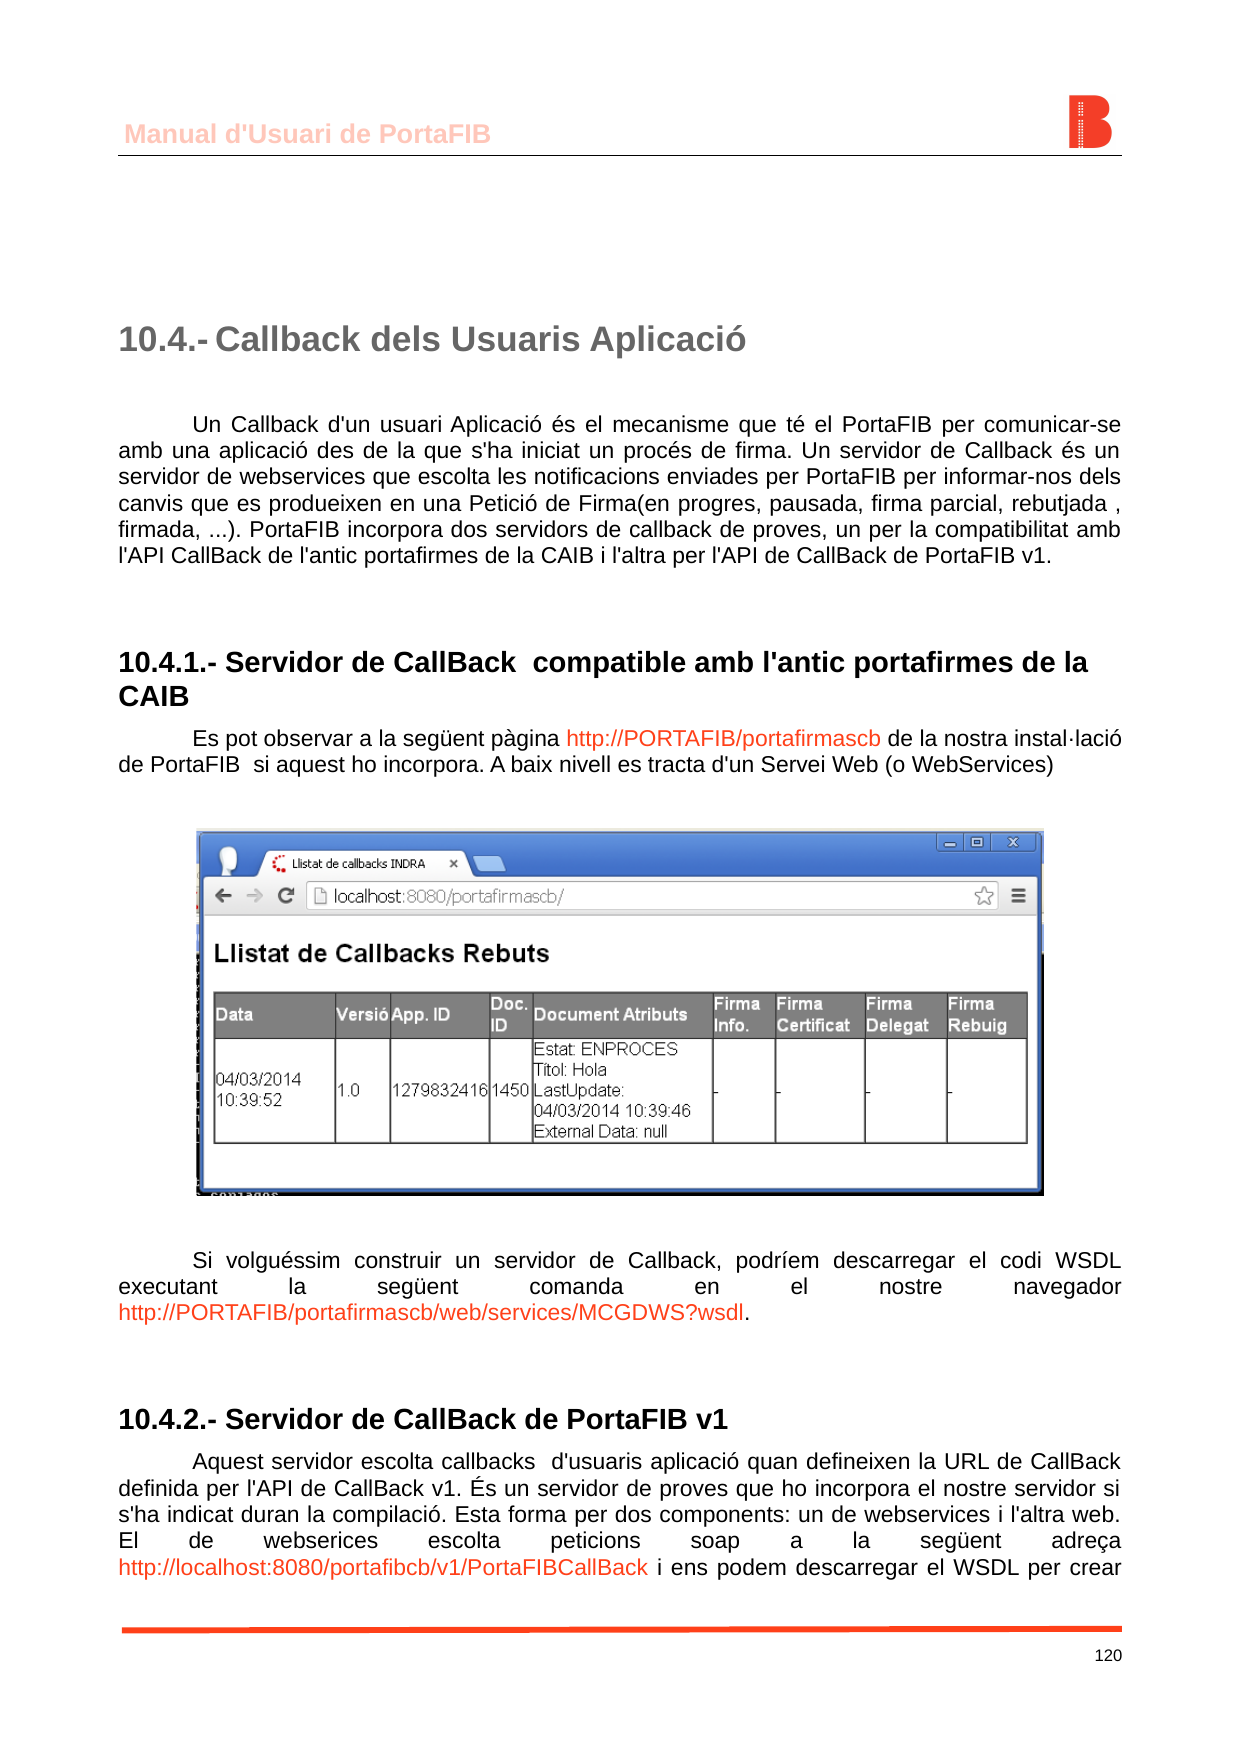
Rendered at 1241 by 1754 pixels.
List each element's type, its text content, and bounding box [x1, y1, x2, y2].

picture [196, 828, 1044, 1196]
subtitle Servidor de CallBack compatible amb l'antic portafirmes de la CAIB [118, 645, 1122, 712]
subtitle Servidor de CallBack de PortaFIB v1 [118, 1402, 1122, 1436]
subtitle Callback dels Usuaris Aplicació [118, 318, 1122, 359]
text Es pot observar a la següent pàgina http://PORTAFIB/portafirmascb de la nostra instal·lació de PortaFIB si aquest ho incorpora. A baix nivell es tracta d'un Servei Web (o WebServices) [118, 724, 1122, 777]
text Aquest servidor escolta callbacks d'usuaris aplicació quan defineixen la URL de CallBack definida per l'API de CallBack v1. És un servidor de proves que ho incorpora el nostre servidor si s'ha indicat duran la compilació. Esta forma per dos components: un de webservices i l'altra web. El de webserices escolta peticions soap a la següent adreça http://localhost:8080/portafibcb/v1/PortaFIBCallBack i ens podem descarregar el WSDL per crear [118, 1448, 1122, 1580]
text Un Callback d'un usuari Aplicació és el mecanisme que té el PortaFIB per comunicar-se amb una aplicació des de la que s'ha iniciat un procés de firma. Un servidor de Callback és un servidor de webservices que escolta les notificacions enviades per PortaFIB per informar-nos dels canvis que es produeixen en una Petició de Firma(en progres, pausada, firma parcial, rebutjada , firmada, ...). PortaFIB incorpora dos servidors de callback de proves, un per la compatibilitat amb l'API CallBack de l'antic portafirmes de la CAIB i l'altra per l'API de CallBack de PortaFIB v1. [118, 411, 1122, 569]
text Si volguéssim construir un servidor de Callback, podríem descarregar el codi WSDL executant la següent comanda en el nostre navegador http://PORTAFIB/portafirmascb/web/services/MCGDWS?wsdl. [118, 1247, 1122, 1326]
picture [1063, 94, 1117, 150]
